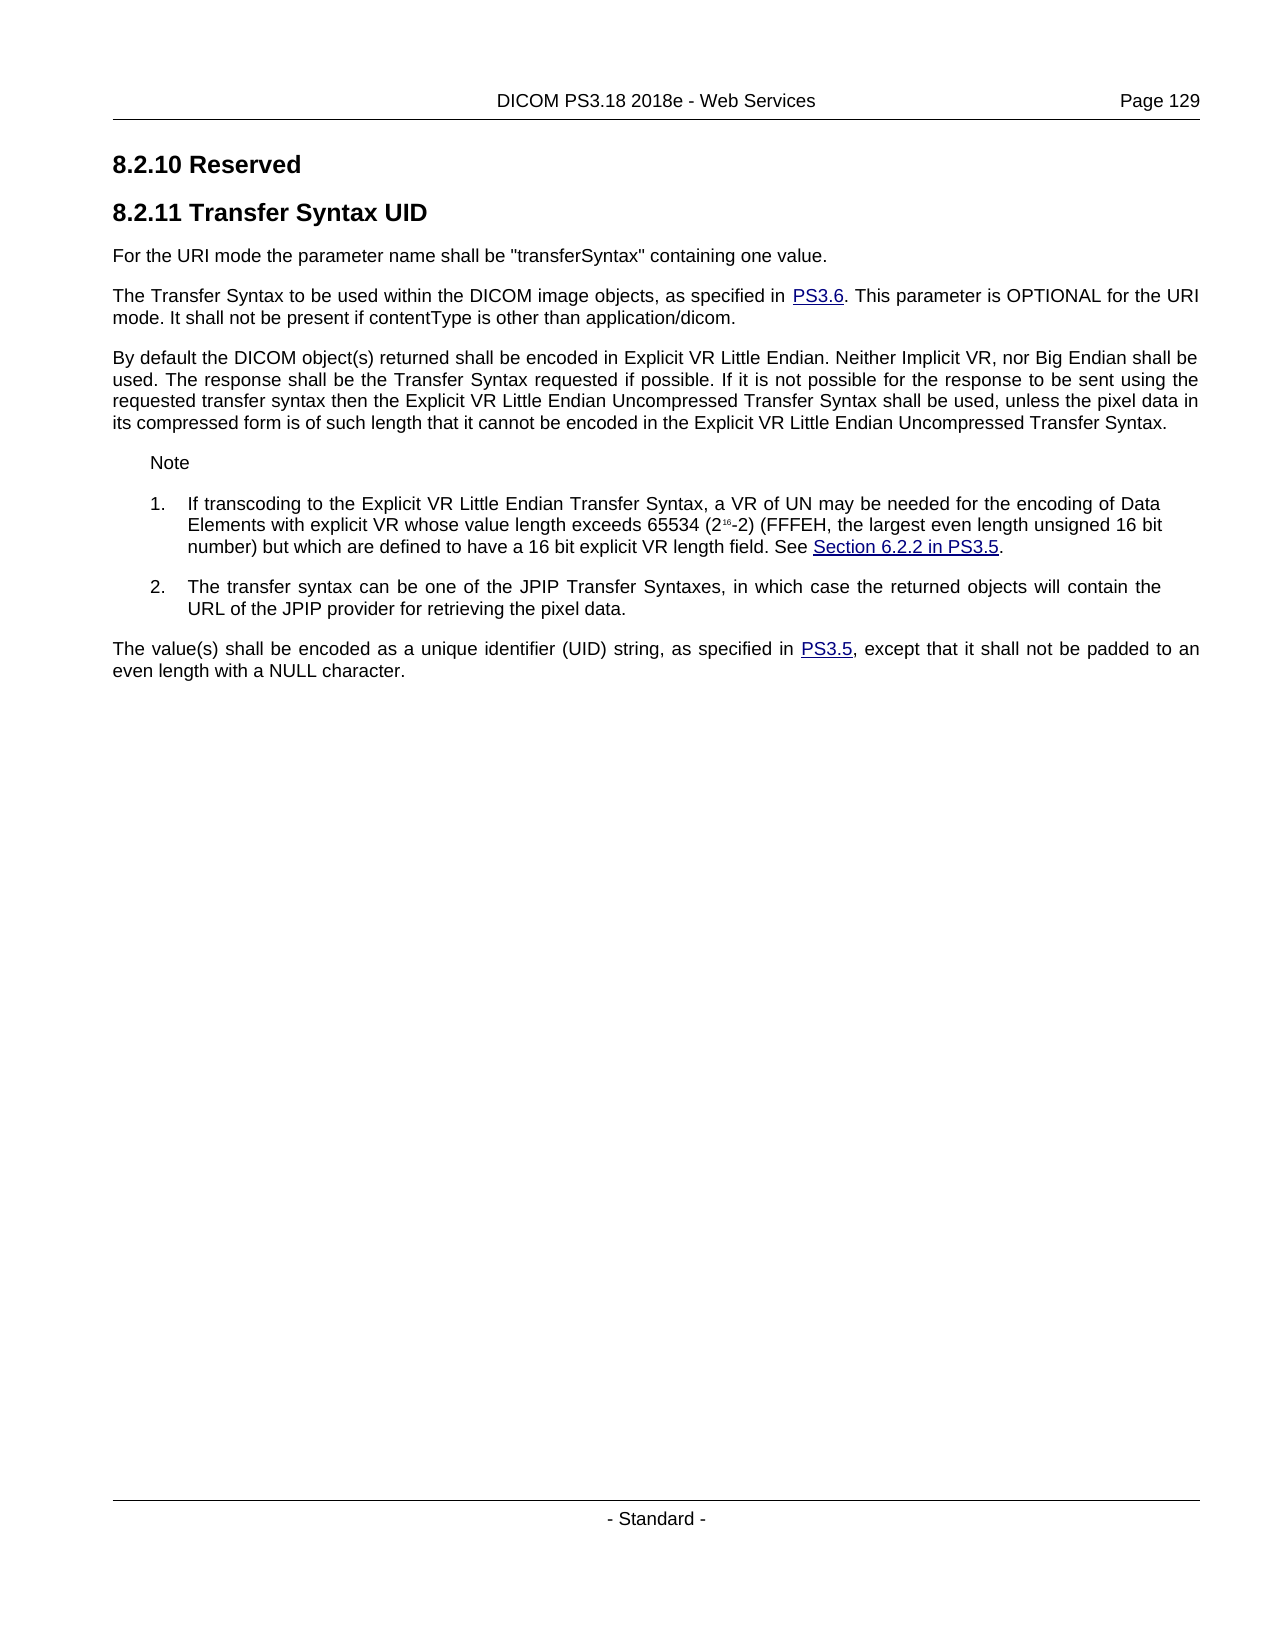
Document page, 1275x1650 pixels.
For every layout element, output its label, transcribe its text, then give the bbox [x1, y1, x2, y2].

text For the URI mode the parameter name shall be "transferSyntax" containing one value. [112, 245, 1200, 267]
text By default the DICOM object(s) returned shall be encoded in Explicit VR Little Endian. Neither Implicit VR, nor Big Endian shall be used. The response shall be the Transfer Syntax requested if possible. If it is not possible for the response to be sent using the requested transfer syntax then the Explicit VR Little Endian Uncompressed Transfer Syntax shall be used, unless the pixel data in its compressed form is of such length that it cannot be encoded in the Explicit VR Little Endian Uncompressed Transfer Syntax. [112, 347, 1200, 433]
list The transfer syntax can be one of the JPIP Transfer Syntaxes, in which case the returned objects will contain the URL of the JPIP provider for retrieving the pixel data. [150, 576, 1162, 619]
list If transcoding to the Explicit VR Little Endian Transfer Syntax, a VR of UN may be needed for the encoding of Data Elements with explicit VR whose value length exceeds 65534 (216-2) (FFFEH, the largest even length unsigned 16 bit number) but which are defined to have a 16 bit explicit VR length field. See Section 6.2.2 in PS3.5. [150, 492, 1162, 557]
text 8.2.10 Reserved [112, 150, 1200, 179]
text 8.2.11 Transfer Syntax UID [112, 197, 1200, 226]
text The value(s) shall be encoded as a unique identifier (UID) string, as specified in PS3.5, except that it shall not be padded to an even length with a NULL character. [112, 638, 1200, 681]
text Note [150, 452, 1162, 474]
text The Transfer Syntax to be used within the DICOM image objects, as specified in PS3.6. This parameter is OPTIONAL for the URI mode. It shall not be present if contentType is other than application/dicom. [112, 285, 1200, 328]
